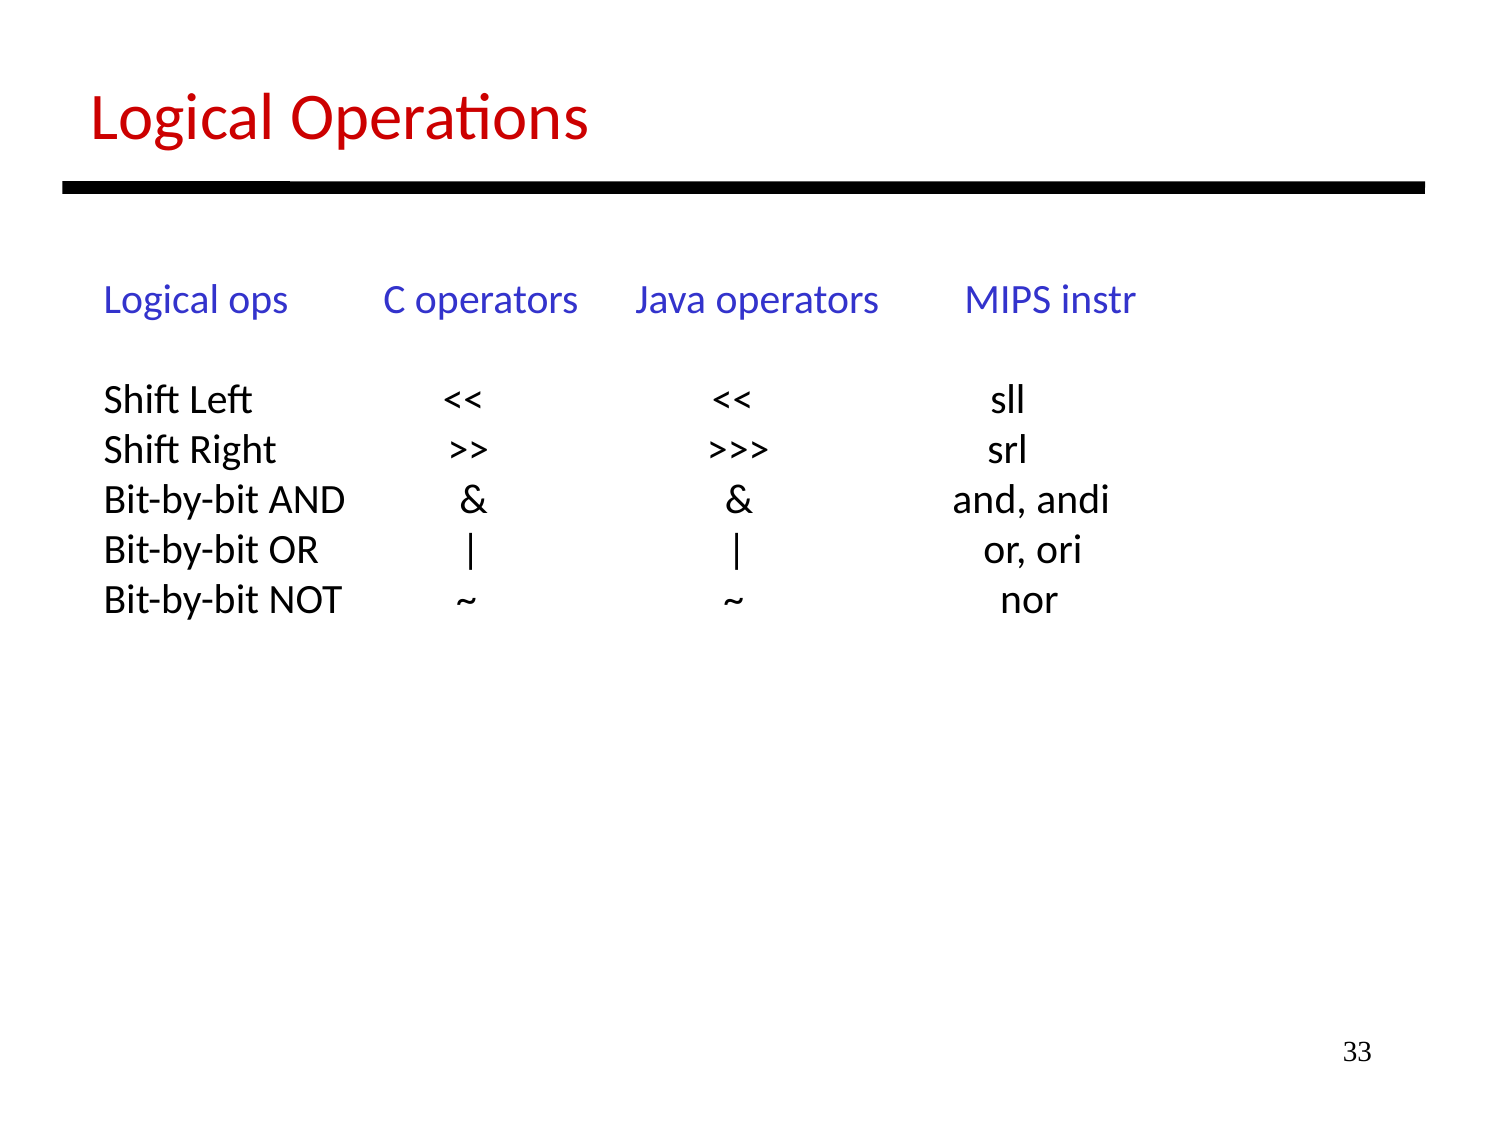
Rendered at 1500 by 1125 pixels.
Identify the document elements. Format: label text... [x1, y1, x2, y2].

text_box Logical ops C operators Java operators MIPS instr Shift Left << << sll Shift Right >> >>> srl Bit-by-bit AND & & and, andi Bit-by-bit OR | | or, ori Bit-by-bit NOT ~ ~ nor [88, 264, 1153, 630]
slide_number [1074, 1025, 1388, 1100]
text_box Logical Operations [75, 65, 605, 160]
